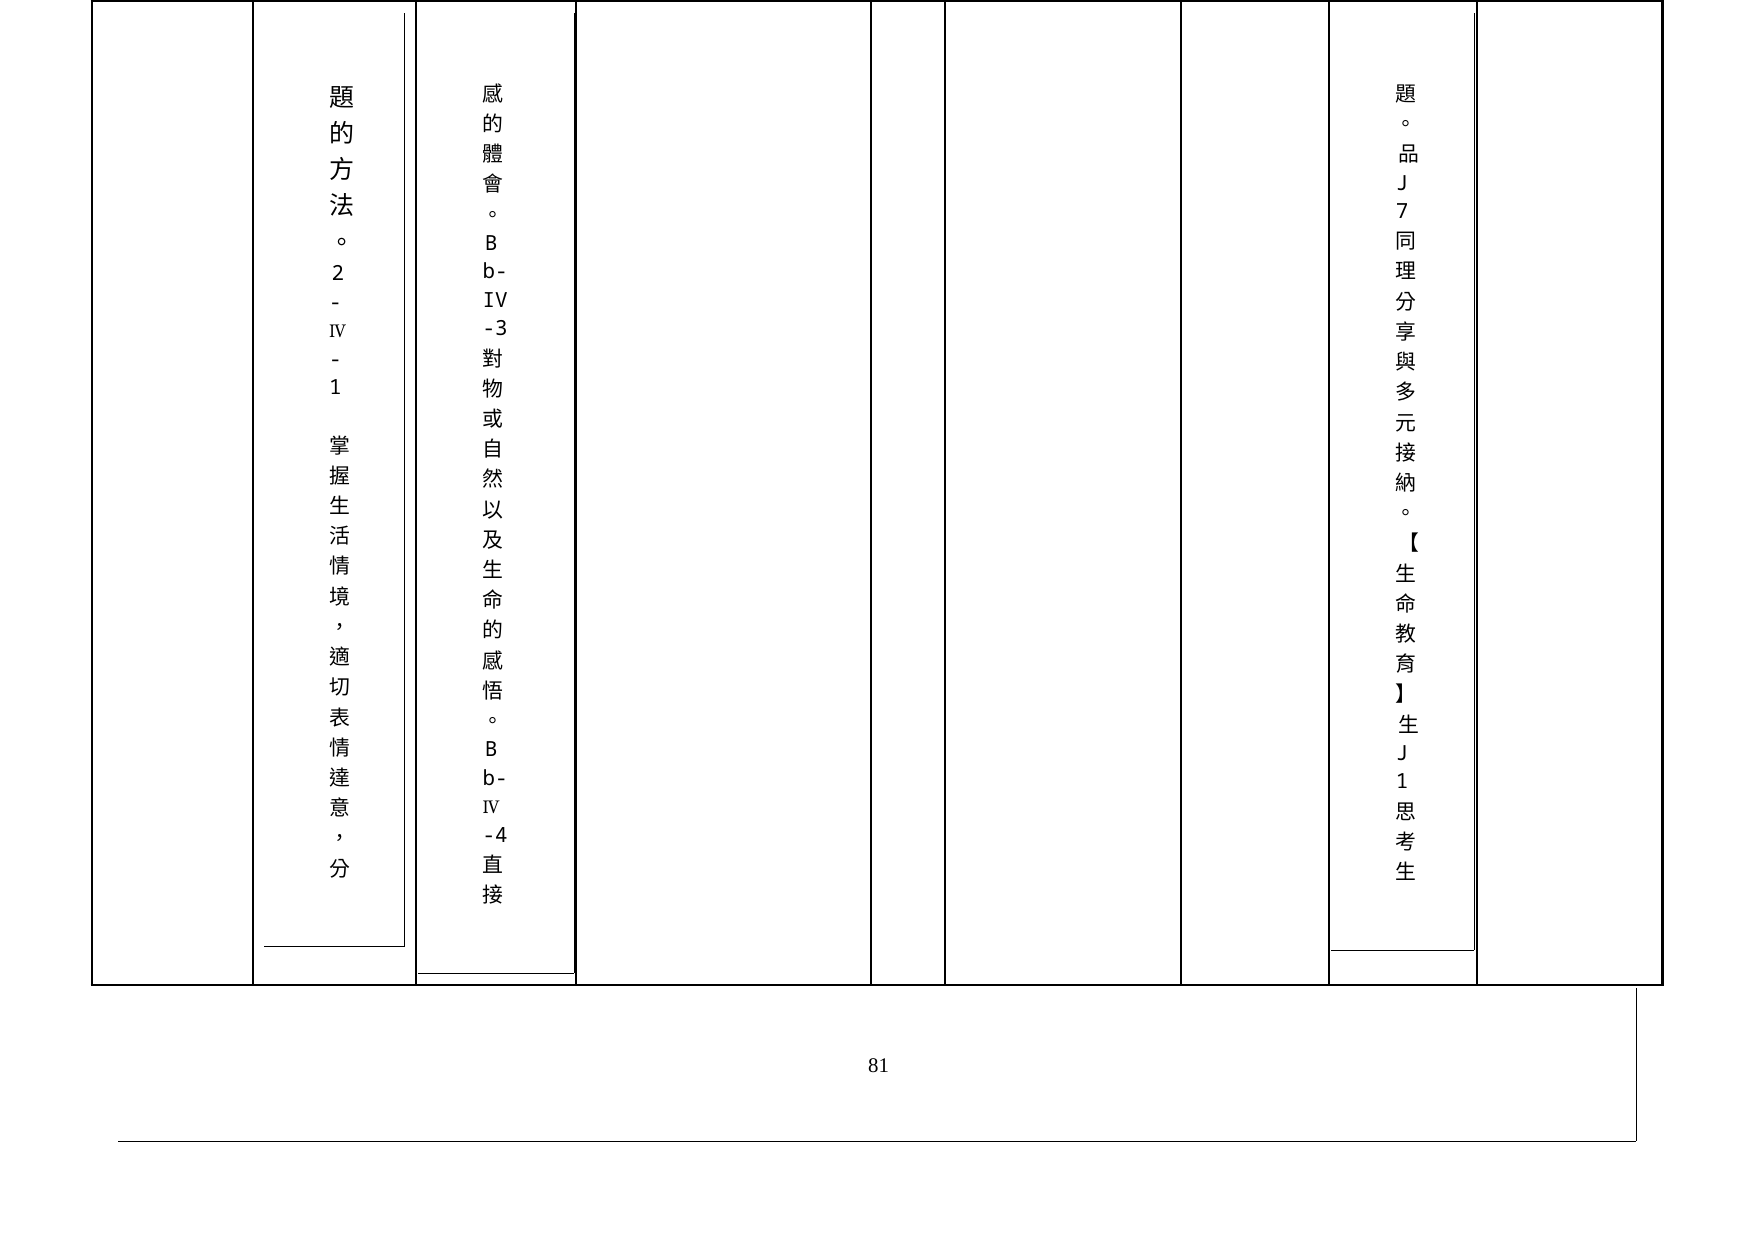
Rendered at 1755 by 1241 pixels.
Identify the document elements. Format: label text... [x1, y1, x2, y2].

table_cell [1182, 2, 1328, 984]
table_cell [946, 2, 1180, 984]
table_cell [872, 2, 944, 984]
table_cell [93, 2, 252, 984]
table_cell [577, 2, 870, 984]
table_cell 感的體會。 Bb-IV-3 對物或自然以及生命的感悟。 Bb-Ⅳ-4直接 [417, 2, 575, 984]
table_cell [1478, 2, 1661, 984]
table_cell 題。 品J7同理分享與多元接納。 【生命教育】 生J1 思考生 [1330, 2, 1476, 984]
table_cell 題的方法。 2-Ⅳ-1 掌握生活情境，適切表情達意，分 [254, 2, 415, 984]
